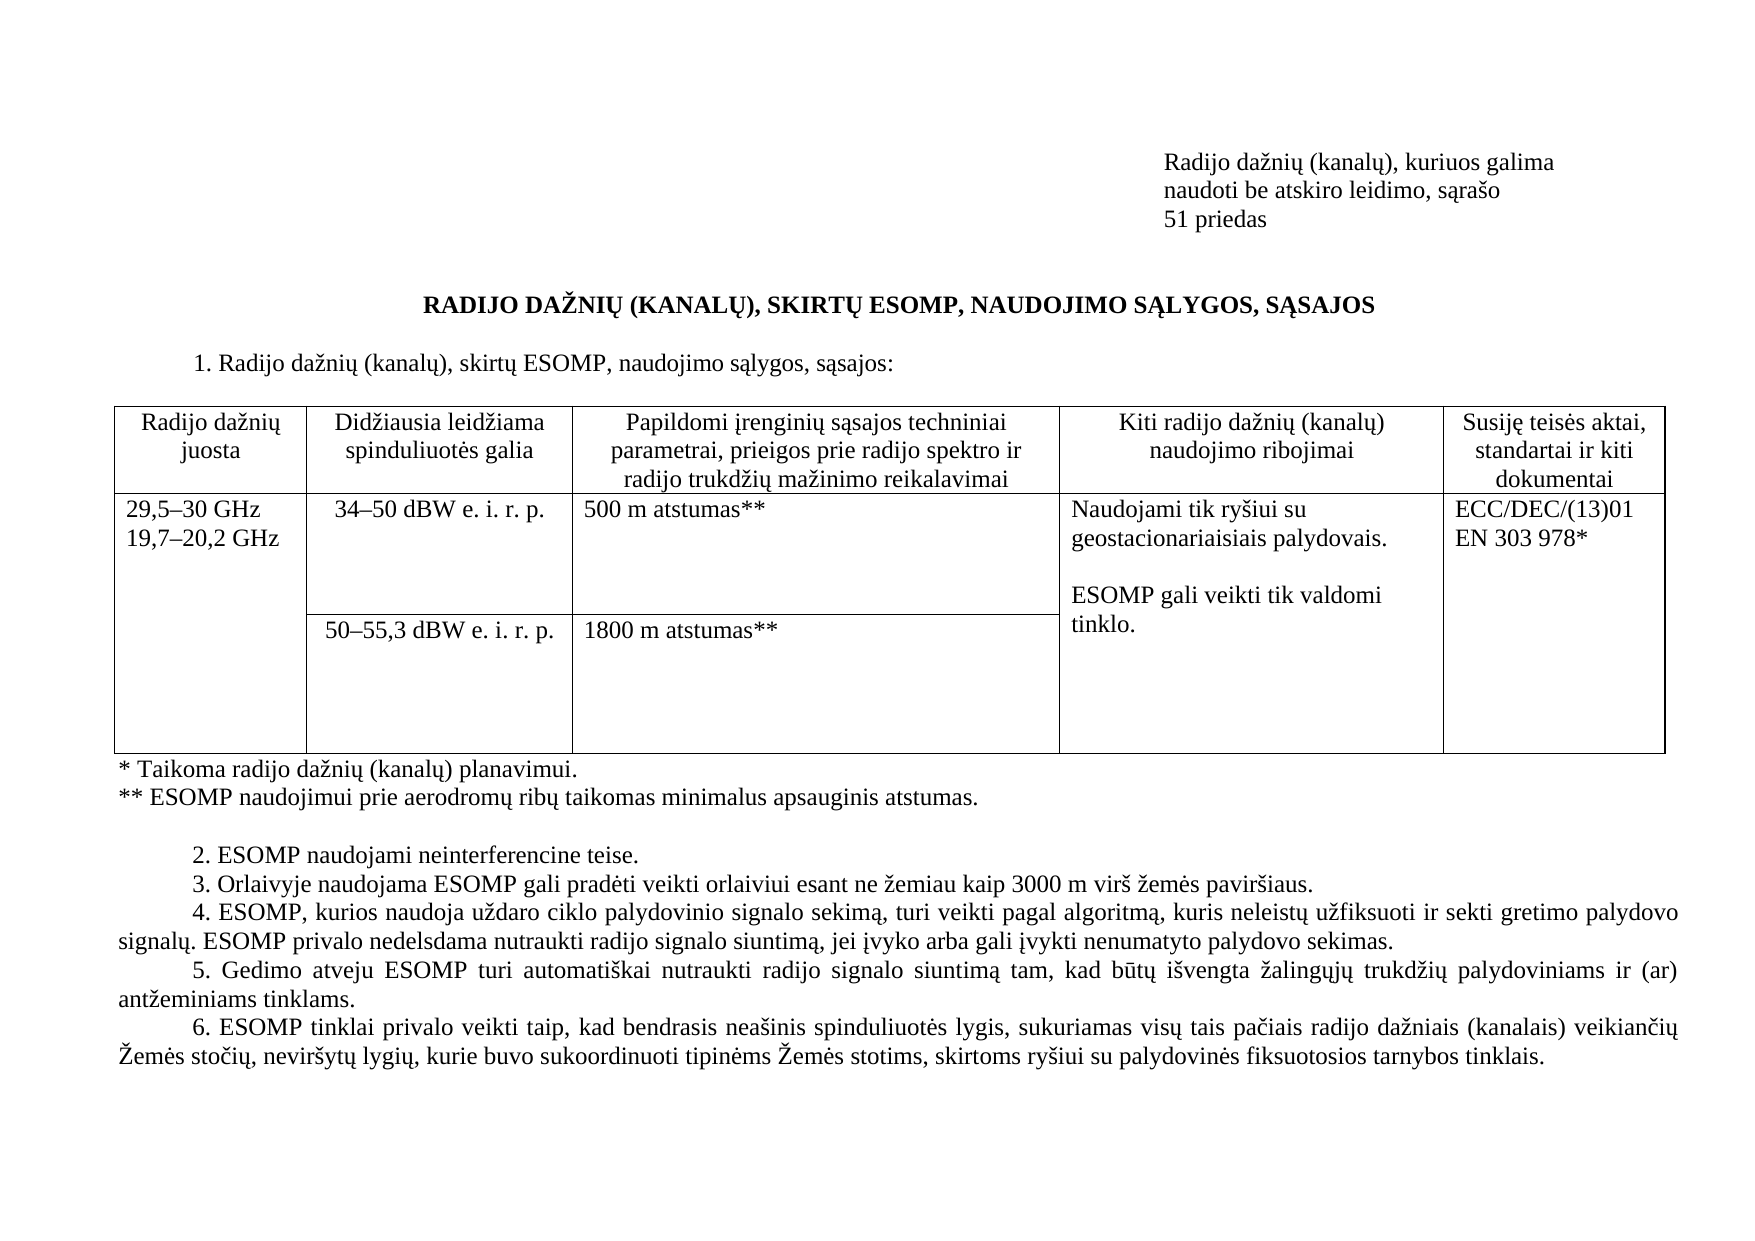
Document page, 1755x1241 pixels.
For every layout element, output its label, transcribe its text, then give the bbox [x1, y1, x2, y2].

table_cell 50–55,3 dBW e. i. r. p. [307, 615, 572, 753]
text 2. ESOMP naudojami neinterferencine teise. [118, 840, 1680, 869]
table_cell 500 m atstumas** [573, 494, 1059, 614]
table_header Susiję teisės aktai, standartai ir kiti dokumentai [1444, 407, 1664, 493]
table_header Didžiausia leidžiama spinduliuotės galia [307, 407, 572, 493]
text RADIJO DAŽNIŲ (KANALŲ), SKIRTŲ ESOMP, NAUDOJIMO SĄLYGOS, SĄSAJOS [118, 291, 1680, 319]
table_cell 1800 m atstumas** [573, 615, 1059, 753]
table_cell 34–50 dBW e. i. r. p. [307, 494, 572, 614]
text naudoti be atskiro leidimo, sąrašo [118, 176, 1680, 204]
table_cell ECC/DEC/(13)01 EN 303 978* [1444, 494, 1664, 753]
table_header Radijo dažnių juosta [115, 407, 306, 493]
table_cell 29,5–30 GHz 19,7–20,2 GHz [115, 494, 306, 753]
text * Taikoma radijo dažnių (kanalų) planavimui. [118, 754, 1680, 782]
table_header Kiti radijo dažnių (kanalų) naudojimo ribojimai [1060, 407, 1443, 493]
text 51 priedas [118, 204, 1680, 233]
text 4. ESOMP, kurios naudoja uždaro ciklo palydovinio signalo sekimą, turi veikti pagal algoritmą, kuris neleistų užfiksuoti ir sekti gretimo palydovo signalų. ESOMP privalo nedelsdama nutraukti radijo signalo siuntimą, jei įvyko arba gali įvykti nenumatyto palydovo sekimas. [118, 897, 1680, 955]
text ** ESOMP naudojimui prie aerodromų ribų taikomas minimalus apsauginis atstumas. [118, 782, 1680, 811]
table_header Papildomi įrenginių sąsajos techniniai parametrai, prieigos prie radijo spektro ir radijo trukdžių mažinimo reikalavimai [573, 407, 1059, 493]
table_cell Naudojami tik ryšiui su geostacionariaisiais palydovais. ESOMP gali veikti tik valdomi tinklo. [1060, 494, 1443, 753]
text Radijo dažnių (kanalų), kuriuos galima [118, 147, 1680, 176]
text 3. Orlaivyje naudojama ESOMP gali pradėti veikti orlaiviui esant ne žemiau kaip 3000 m virš žemės paviršiaus. [118, 869, 1680, 897]
text 6. ESOMP tinklai privalo veikti taip, kad bendrasis neašinis spinduliuotės lygis, sukuriamas visų tais pačiais radijo dažniais (kanalais) veikiančių Žemės stočių, neviršytų lygių, kurie buvo sukoordinuoti tipinėms Žemės stotims, skirtoms ryšiui su palydovinės fiksuotosios tarnybos tinklais. [118, 1012, 1680, 1070]
text 1. Radijo dažnių (kanalų), skirtų ESOMP, naudojimo sąlygos, sąsajos: [118, 348, 1680, 377]
text 5. Gedimo atveju ESOMP turi automatiškai nutraukti radijo signalo siuntimą tam, kad būtų išvengta žalingųjų trukdžių palydoviniams ir (ar) antžeminiams tinklams. [118, 955, 1680, 1012]
